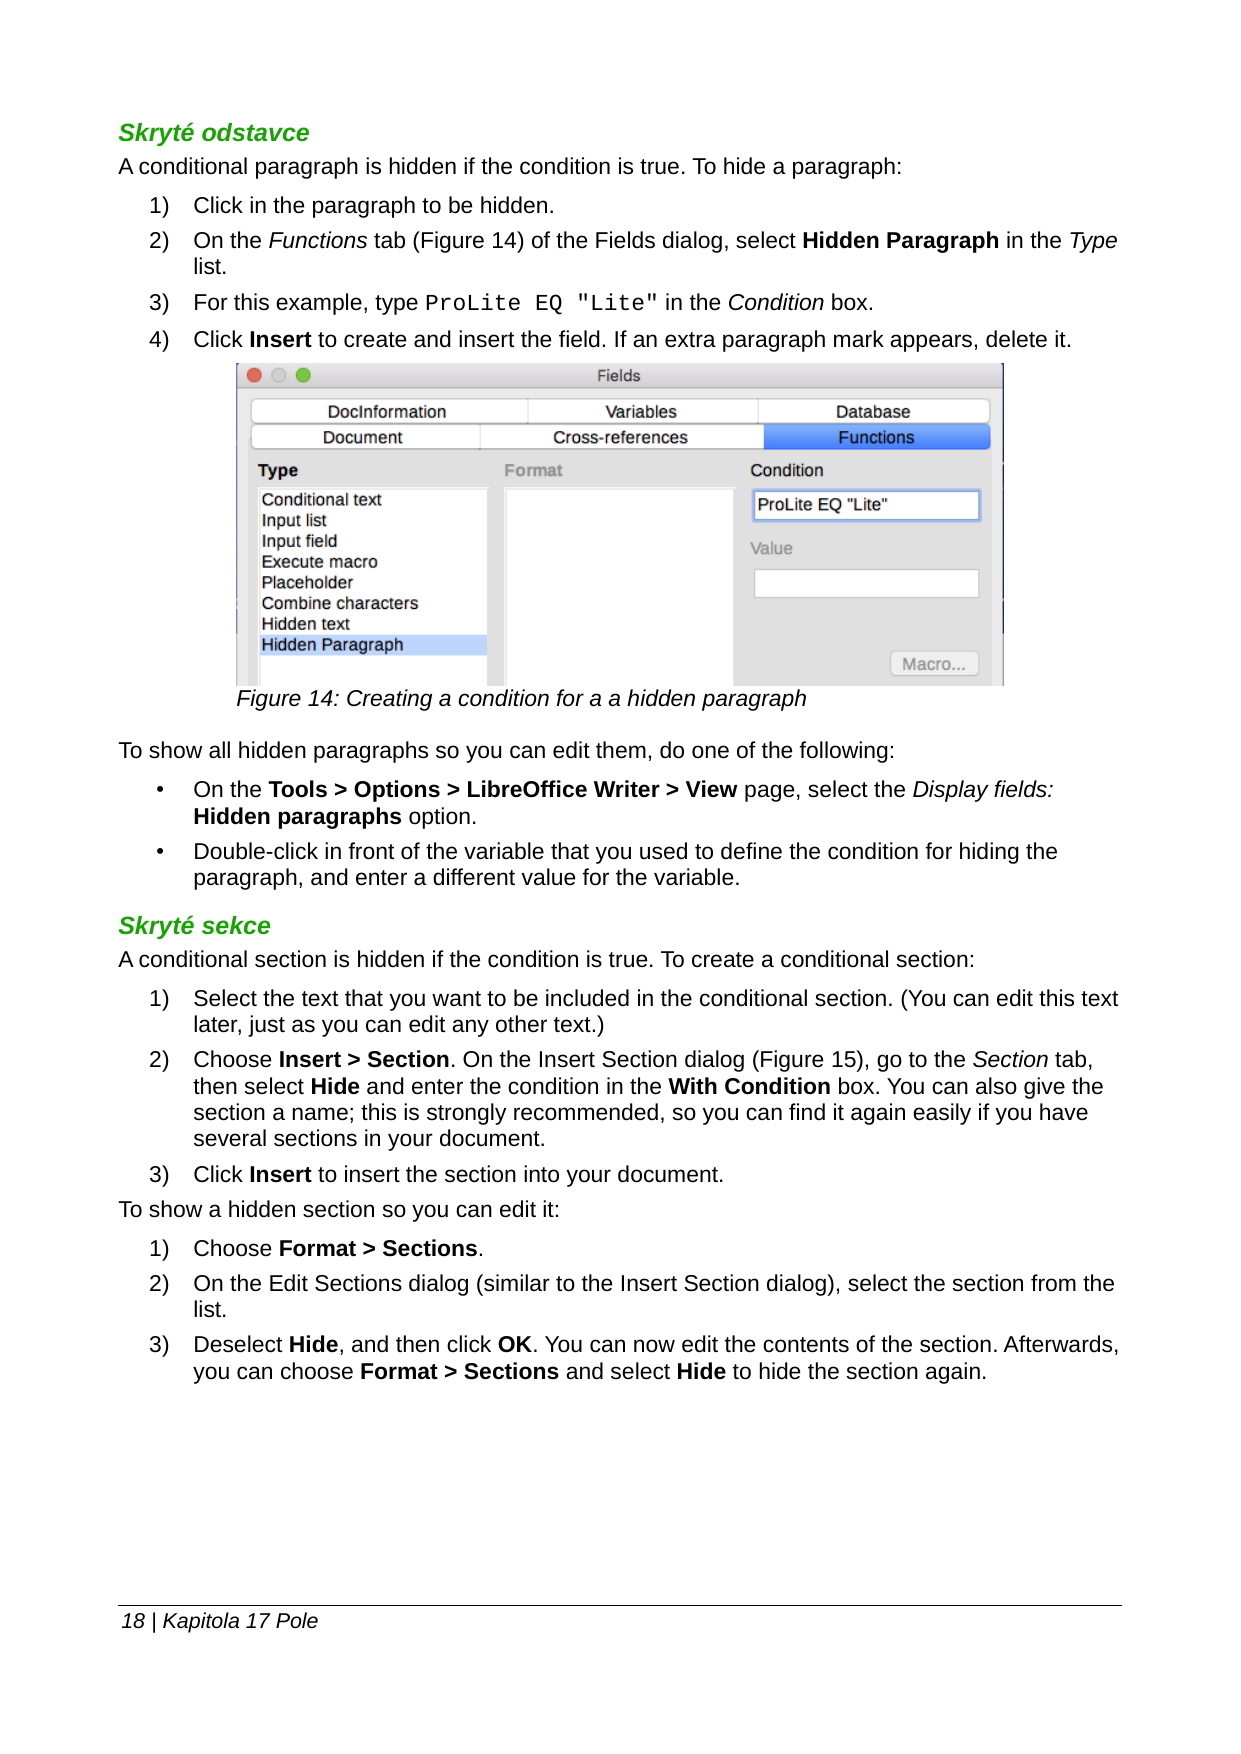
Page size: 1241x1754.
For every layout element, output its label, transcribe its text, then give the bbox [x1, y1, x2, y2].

picture [236, 363, 1004, 686]
list On the Tools > Options > LibreOffice Writer > View page, select the Display fields: Hidden paragraphs option. [156, 776, 1122, 829]
list Choose Format > Sections. [169, 1235, 1122, 1261]
list Click Insert to insert the section into your document. [169, 1161, 1122, 1187]
list To show a hidden section so you can edit it: [118, 1196, 1122, 1222]
list A conditional paragraph is hidden if the condition is true. To hide a paragraph: [118, 153, 1122, 179]
list On the Edit Sections dialog (similar to the Insert Section dialog), select the section from the list. [169, 1270, 1122, 1323]
list Click Insert to create and insert the field. If an extra paragraph mark appears, delete it. [169, 326, 1122, 352]
list Click in the paragraph to be hidden. [169, 192, 1122, 218]
subtitle Skryté sekce [118, 911, 1122, 940]
list Deselect Hide, and then click OK. You can now edit the contents of the section. Afterwards, you can choose Format > Sections and select Hide to hide the section again. [169, 1331, 1122, 1384]
list A conditional section is hidden if the condition is true. To create a conditional section: [118, 946, 1122, 972]
list To show all hidden paragraphs so you can edit them, do one of the following: [118, 737, 1122, 764]
subtitle Skryté odstavce [118, 118, 1122, 147]
text Figure 14: Creating a condition for a a hidden paragraph [236, 686, 1004, 712]
list For this example, type ProLite EQ "Lite" in the Condition box. [169, 288, 1122, 317]
list Double-click in front of the variable that you used to define the condition for hiding the paragraph, and enter a different value for the variable. [156, 838, 1122, 891]
list Choose Insert > Section. On the Insert Section dialog (Figure 15), go to the Section tab, then select Hide and enter the condition in the With Condition box. You can also give the section a name; this is strongly recommended, so you can find it again easily if you have several sections in your document. [169, 1046, 1122, 1152]
list Select the text that you want to be included in the conditional section. (You can edit this text later, just as you can edit any other text.) [169, 985, 1122, 1037]
list On the Functions tab (Figure 14) of the Fields dialog, select Hidden Paragraph in the Type list. [169, 227, 1122, 279]
